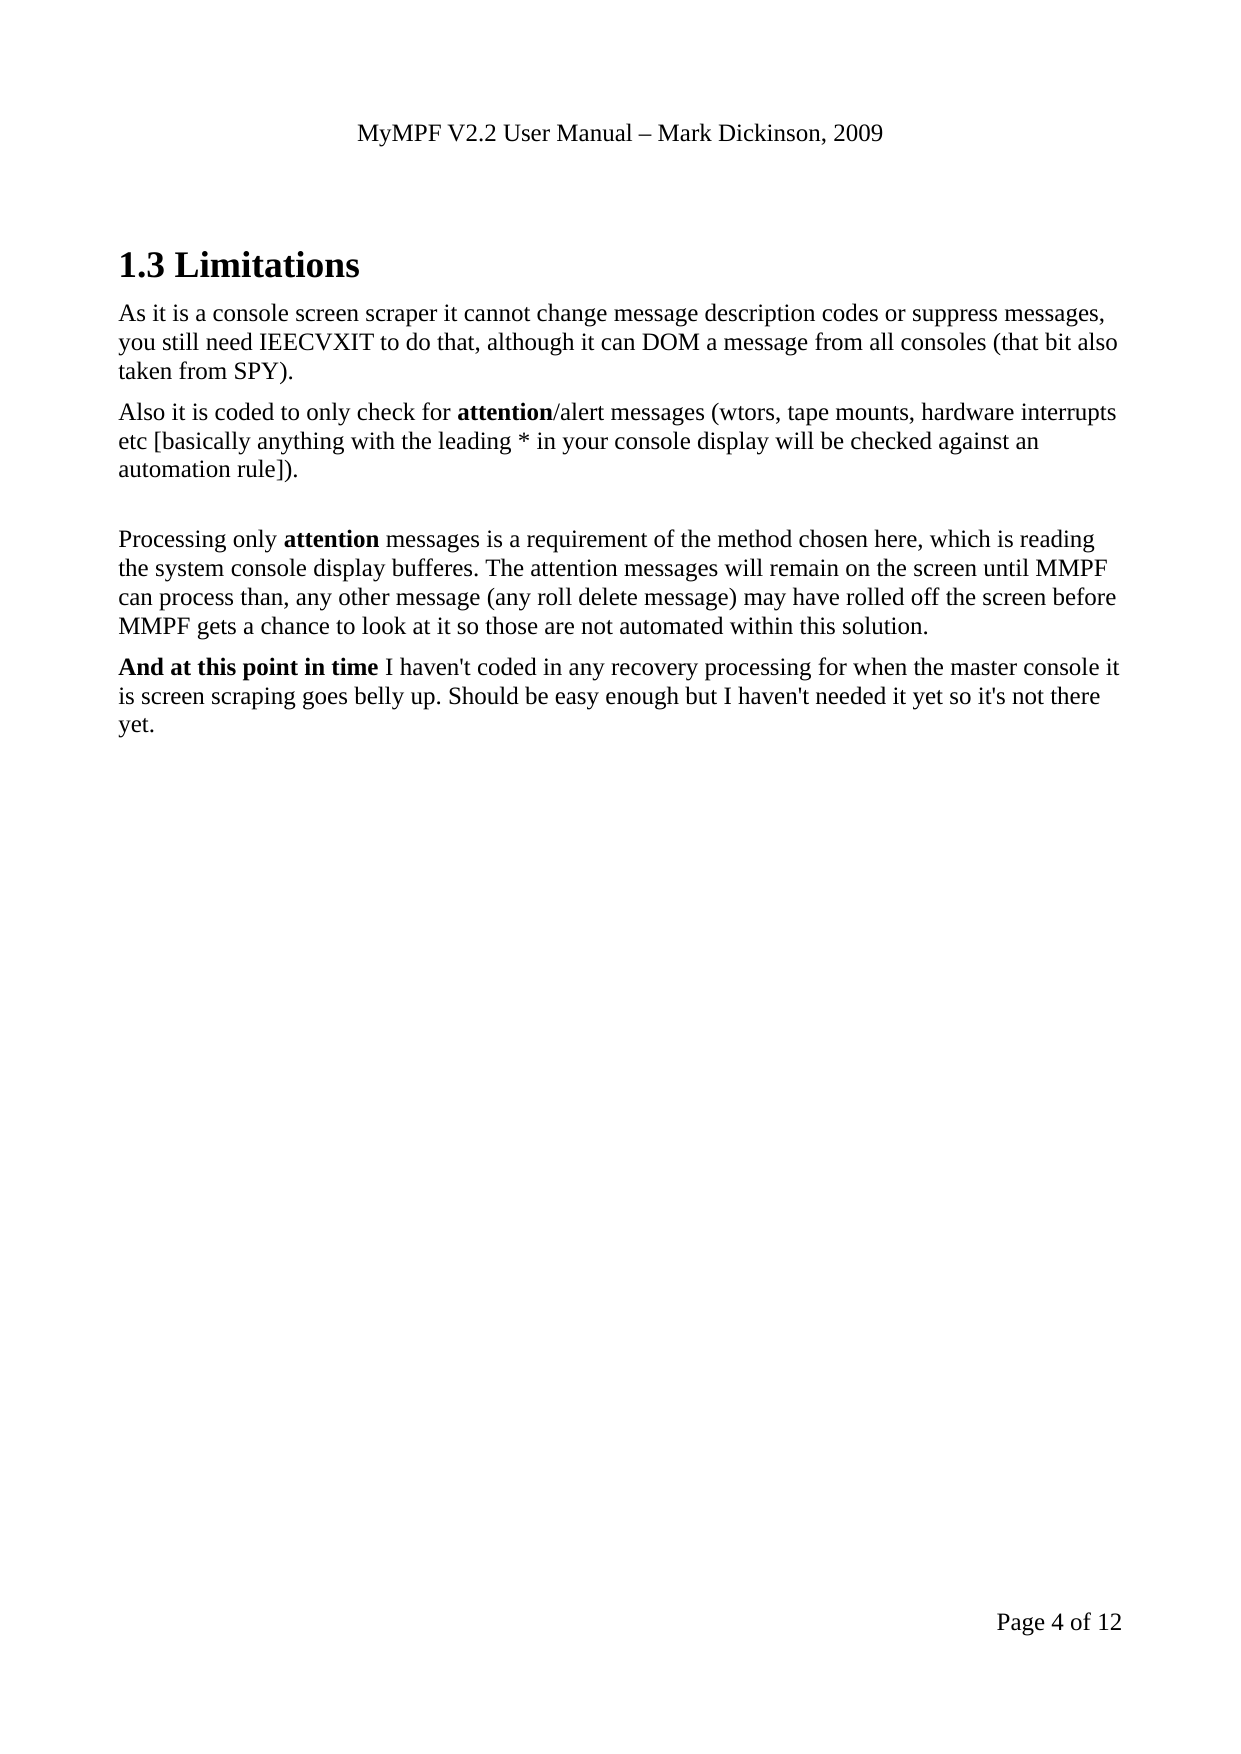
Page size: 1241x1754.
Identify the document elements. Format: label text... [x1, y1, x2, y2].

text Also it is coded to only check for attention/alert messages (wtors, tape mounts, hardware interrupts etc [basically anything with the leading * in your console display will be checked against an automation rule]). [118, 397, 1122, 483]
text Processing only attention messages is a requirement of the method chosen here, which is reading the system console display bufferes. The attention messages will remain on the screen until MMPF can process than, any other message (any roll delete message) may have rolled off the screen before MMPF gets a chance to look at it so those are not automated within this solution. [118, 496, 1122, 639]
subtitle 1.3 Limitations [118, 243, 1122, 286]
text And at this point in time I haven't coded in any recovery processing for when the master console it is screen scraping goes belly up. Should be easy enough but I haven't needed it yet so it's not there yet. [118, 652, 1122, 738]
text As it is a console screen scraper it cannot change message description codes or suppress messages, you still need IEECVXIT to do that, although it can DOM a message from all consoles (that bit also taken from SPY). [118, 298, 1122, 384]
